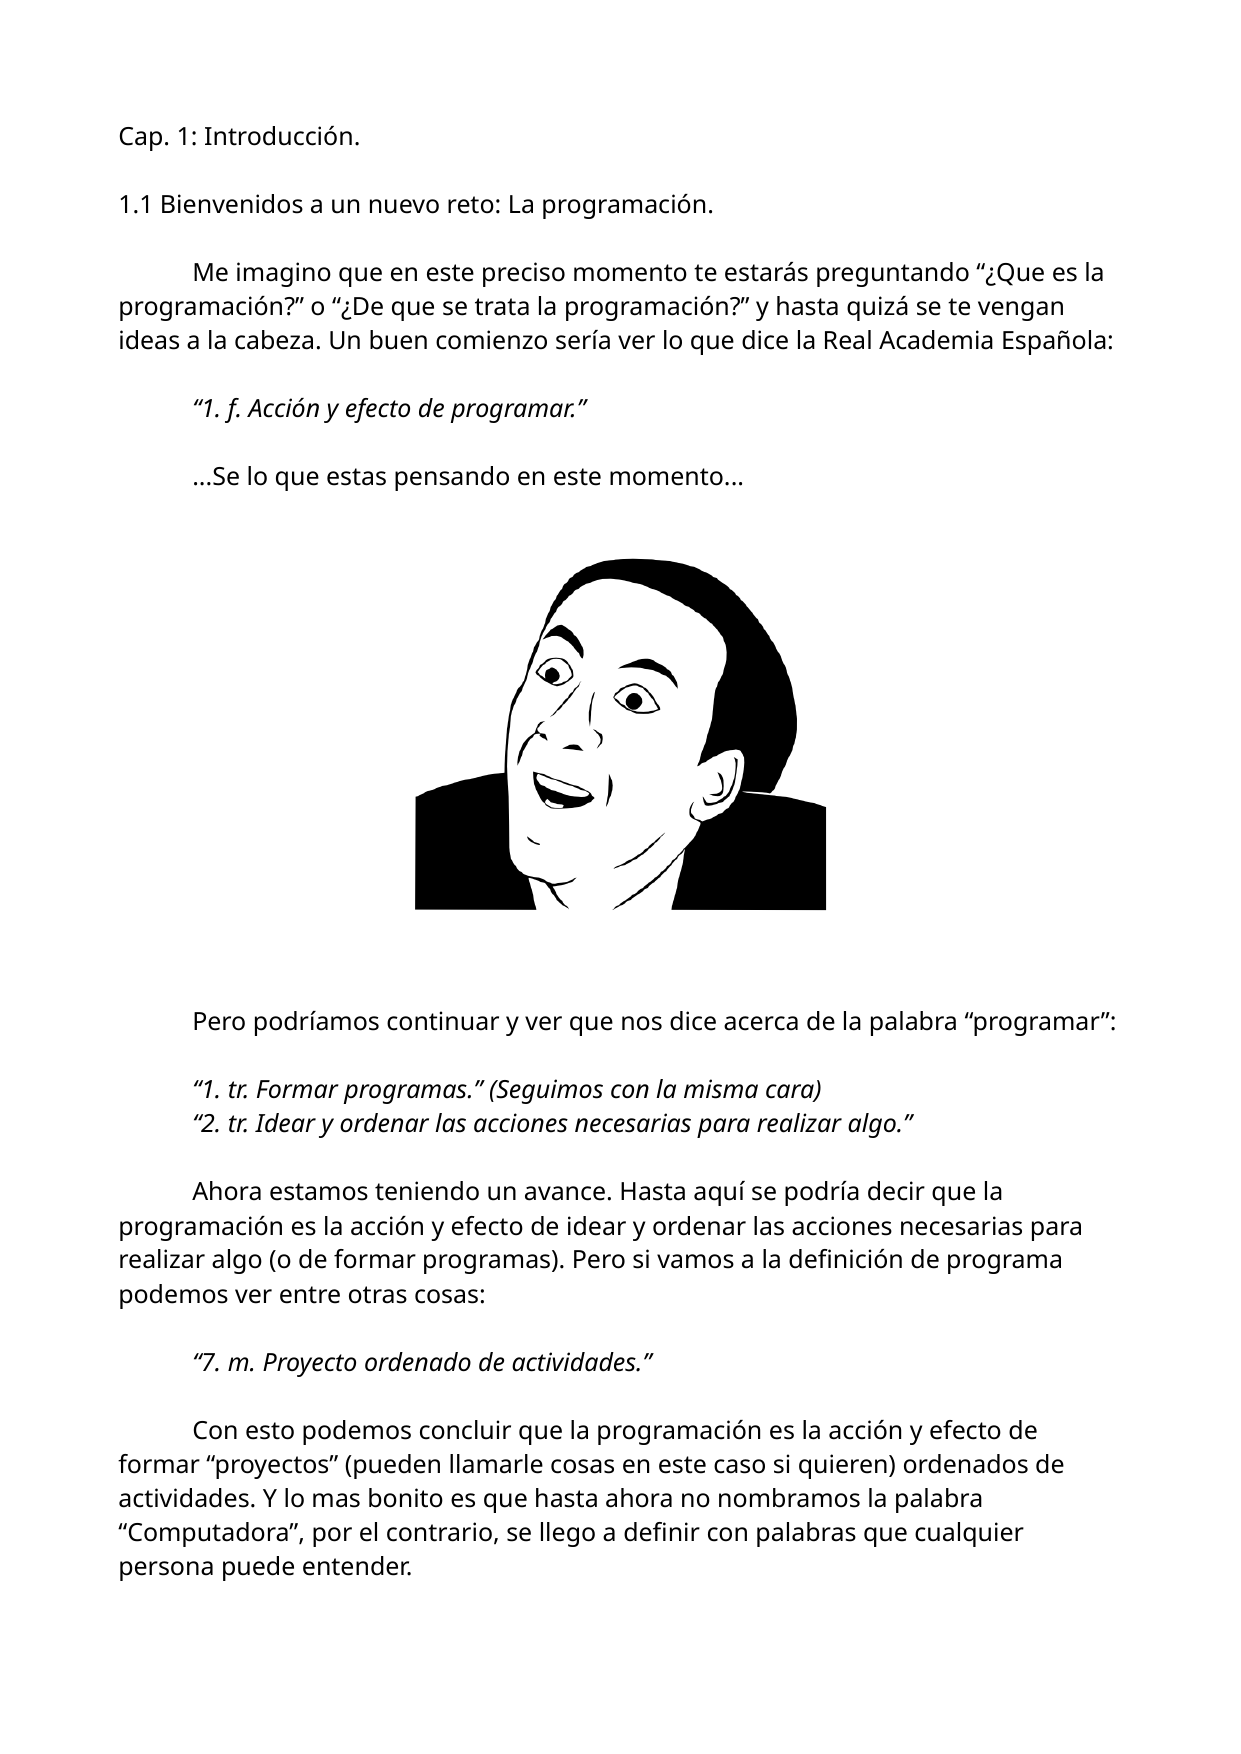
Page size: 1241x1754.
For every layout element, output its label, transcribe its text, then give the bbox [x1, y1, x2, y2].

text Cap. 1: Introducción. [118, 118, 1122, 152]
text ...Se lo que estas pensando en este momento... [118, 459, 1122, 493]
text “2. tr. Idear y ordenar las acciones necesarias para realizar algo.” [118, 1106, 1122, 1140]
picture [407, 526, 833, 952]
text Pero podríamos continuar y ver que nos dice acerca de la palabra “programar”: [118, 1004, 1122, 1038]
text “1. tr. Formar programas.” (Seguimos con la misma cara) [118, 1072, 1122, 1106]
text Con esto podemos concluir que la programación es la acción y efecto de formar “proyectos” (pueden llamarle cosas en este caso si quieren) ordenados de actividades. Y lo mas bonito es que hasta ahora no nombramos la palabra “Computadora”, por el contrario, se llego a definir con palabras que cualquier persona puede entender. [118, 1412, 1122, 1583]
text 1.1 Bienvenidos a un nuevo reto: La programación. [118, 186, 1122, 220]
text “1. f. Acción y efecto de programar.” [118, 391, 1122, 425]
text Me imagino que en este preciso momento te estarás preguntando “¿Que es la programación?” o “¿De que se trata la programación?” y hasta quizá se te vengan ideas a la cabeza. Un buen comienzo sería ver lo que dice la Real Academia Española: [118, 254, 1122, 357]
text Ahora estamos teniendo un avance. Hasta aquí se podría decir que la programación es la acción y efecto de idear y ordenar las acciones necesarias para realizar algo (o de formar programas). Pero si vamos a la definición de programa podemos ver entre otras cosas: [118, 1174, 1122, 1310]
text “7. m. Proyecto ordenado de actividades.” [118, 1344, 1122, 1378]
